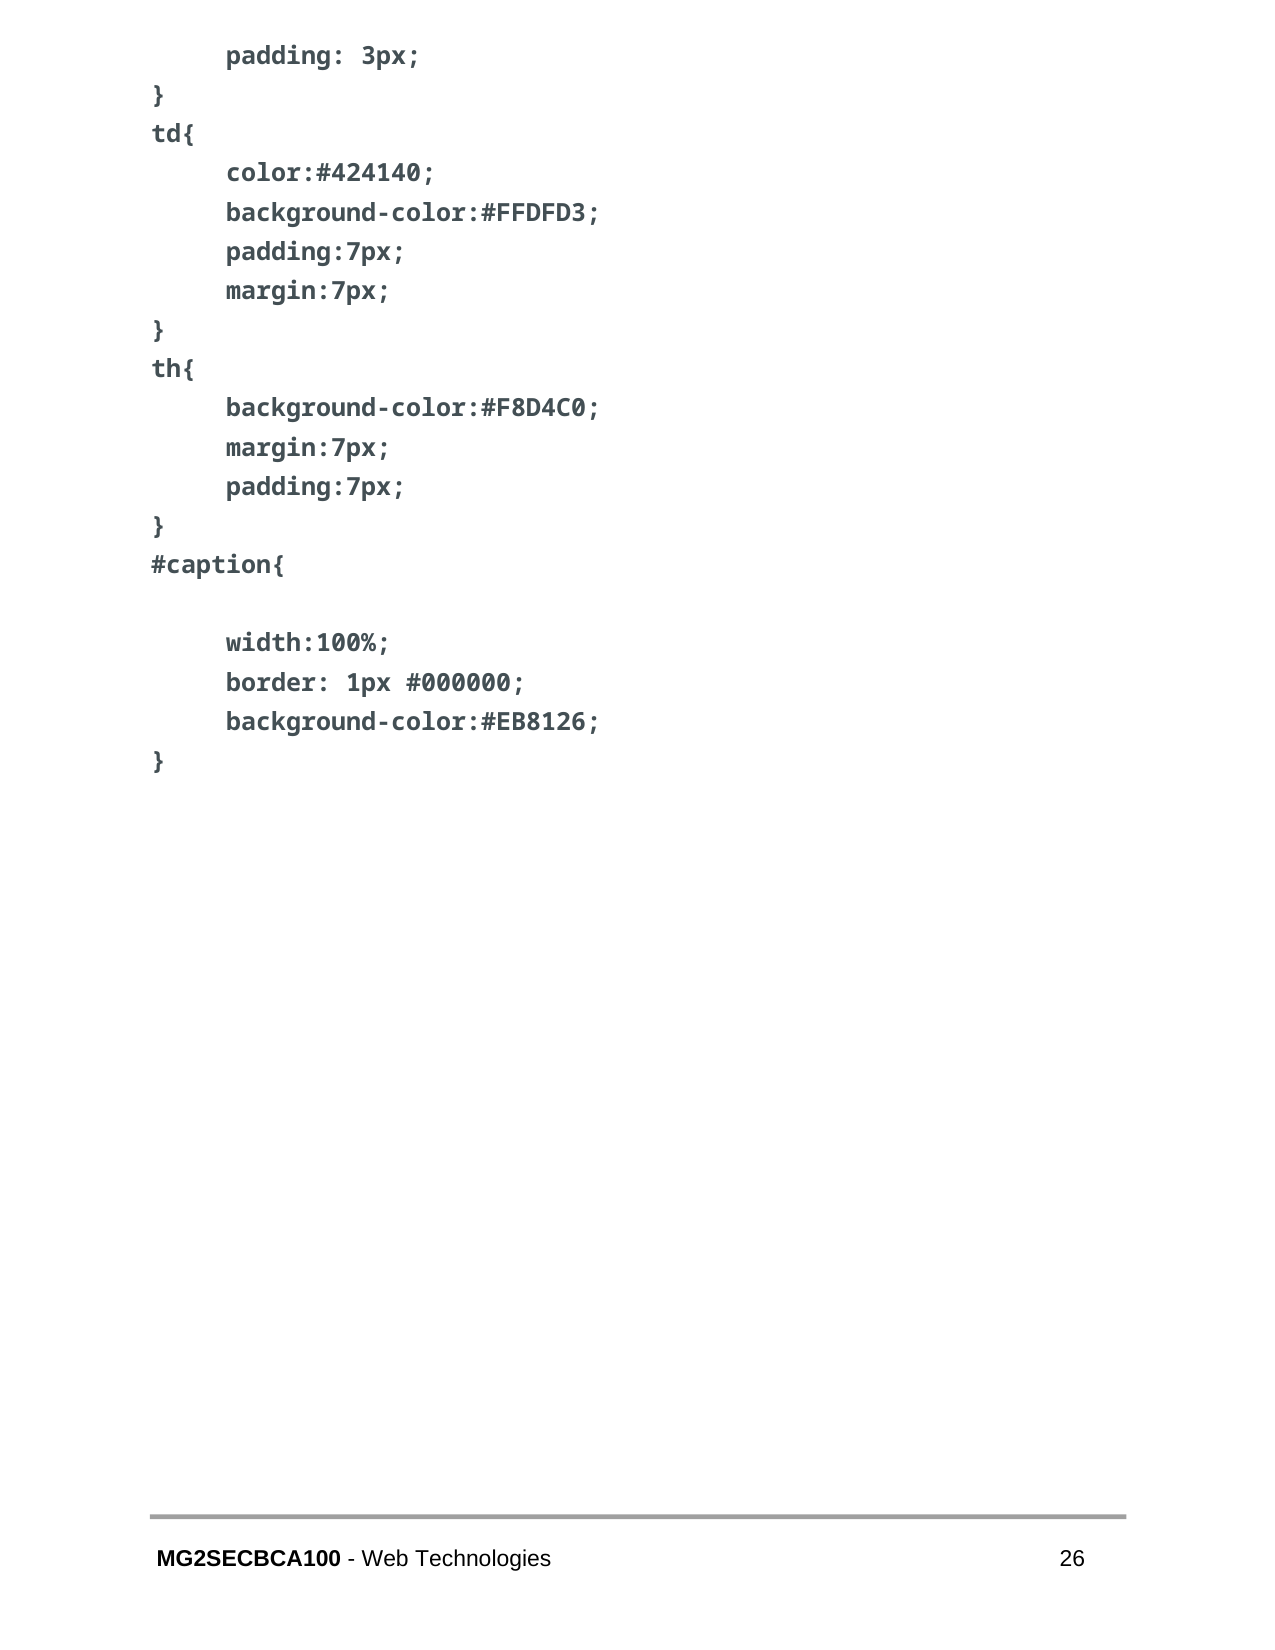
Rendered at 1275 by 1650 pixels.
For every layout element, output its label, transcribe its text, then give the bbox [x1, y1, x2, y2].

table_header padding: 3px; } td{ color:#424140; background-color:#FFDFD3; padding:7px; margin:7px; } th{ background-color:#F8D4C0; margin:7px; padding:7px; } #caption{ width:100%; border: 1px #000000; background-color:#EB8126; } [140, 38, 1114, 781]
table_cell [140, 781, 1114, 819]
